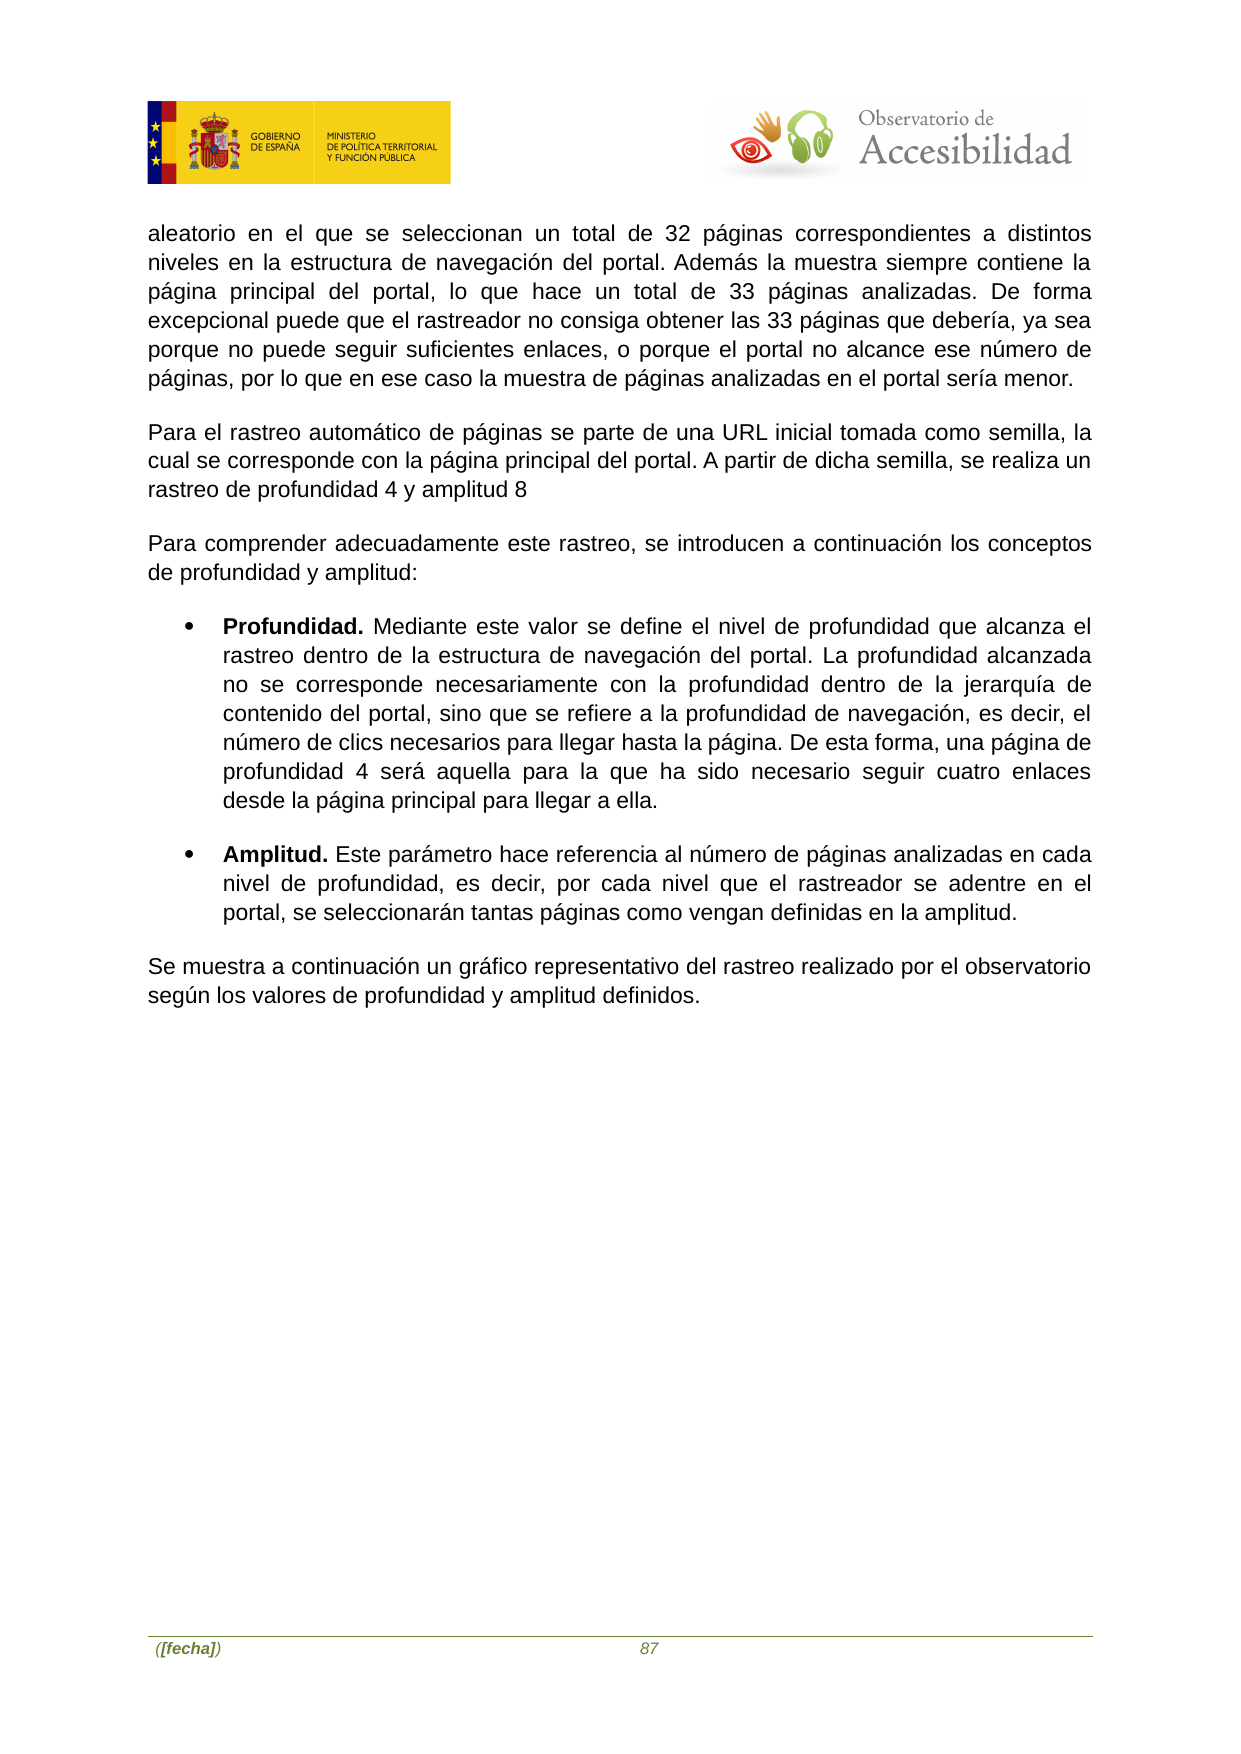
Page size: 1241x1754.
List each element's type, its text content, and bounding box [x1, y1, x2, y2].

picture [710, 101, 1086, 184]
list Amplitud. Este parámetro hace referencia al número de páginas analizadas en cada nivel de profundidad, es decir, por cada nivel que el rastreador se adentre en el portal, se seleccionarán tantas páginas como vengan definidas en la amplitud. [185, 841, 1092, 925]
text Para el rastreo automático de páginas se parte de una URL inicial tomada como semilla, la cual se corresponde con la página principal del portal. A partir de dicha semilla, se realiza un rastreo de profundidad 4 y amplitud 8 [148, 418, 1092, 503]
picture [147, 101, 451, 184]
text aleatorio en el que se seleccionan un total de 32 páginas correspondientes a distintos niveles en la estructura de navegación del portal. Además la muestra siempre contiene la página principal del portal, lo que hace un total de 33 páginas analizadas. De forma excepcional puede que el rastreador no consiga obtener las 33 páginas que debería, ya sea porque no puede seguir suficientes enlaces, o porque el portal no alcance ese número de páginas, por lo que en ese caso la muestra de páginas analizadas en el portal sería menor. [148, 220, 1092, 391]
list Profundidad. Mediante este valor se define el nivel de profundidad que alcanza el rastreo dentro de la estructura de navegación del portal. La profundidad alcanzada no se corresponde necesariamente con la profundidad dentro de la jerarquía de contenido del portal, sino que se refiere a la profundidad de navegación, es decir, el número de clics necesarios para llegar hasta la página. De esta forma, una página de profundidad 4 será aquella para la que ha sido necesario seguir cuatro enlaces desde la página principal para llegar a ella. [185, 613, 1092, 813]
text Para comprender adecuadamente este rastreo, se introducen a continuación los conceptos de profundidad y amplitud: [148, 530, 1092, 586]
text Se muestra a continuación un gráfico representativo del rastreo realizado por el observatorio según los valores de profundidad y amplitud definidos. [148, 953, 1092, 1008]
